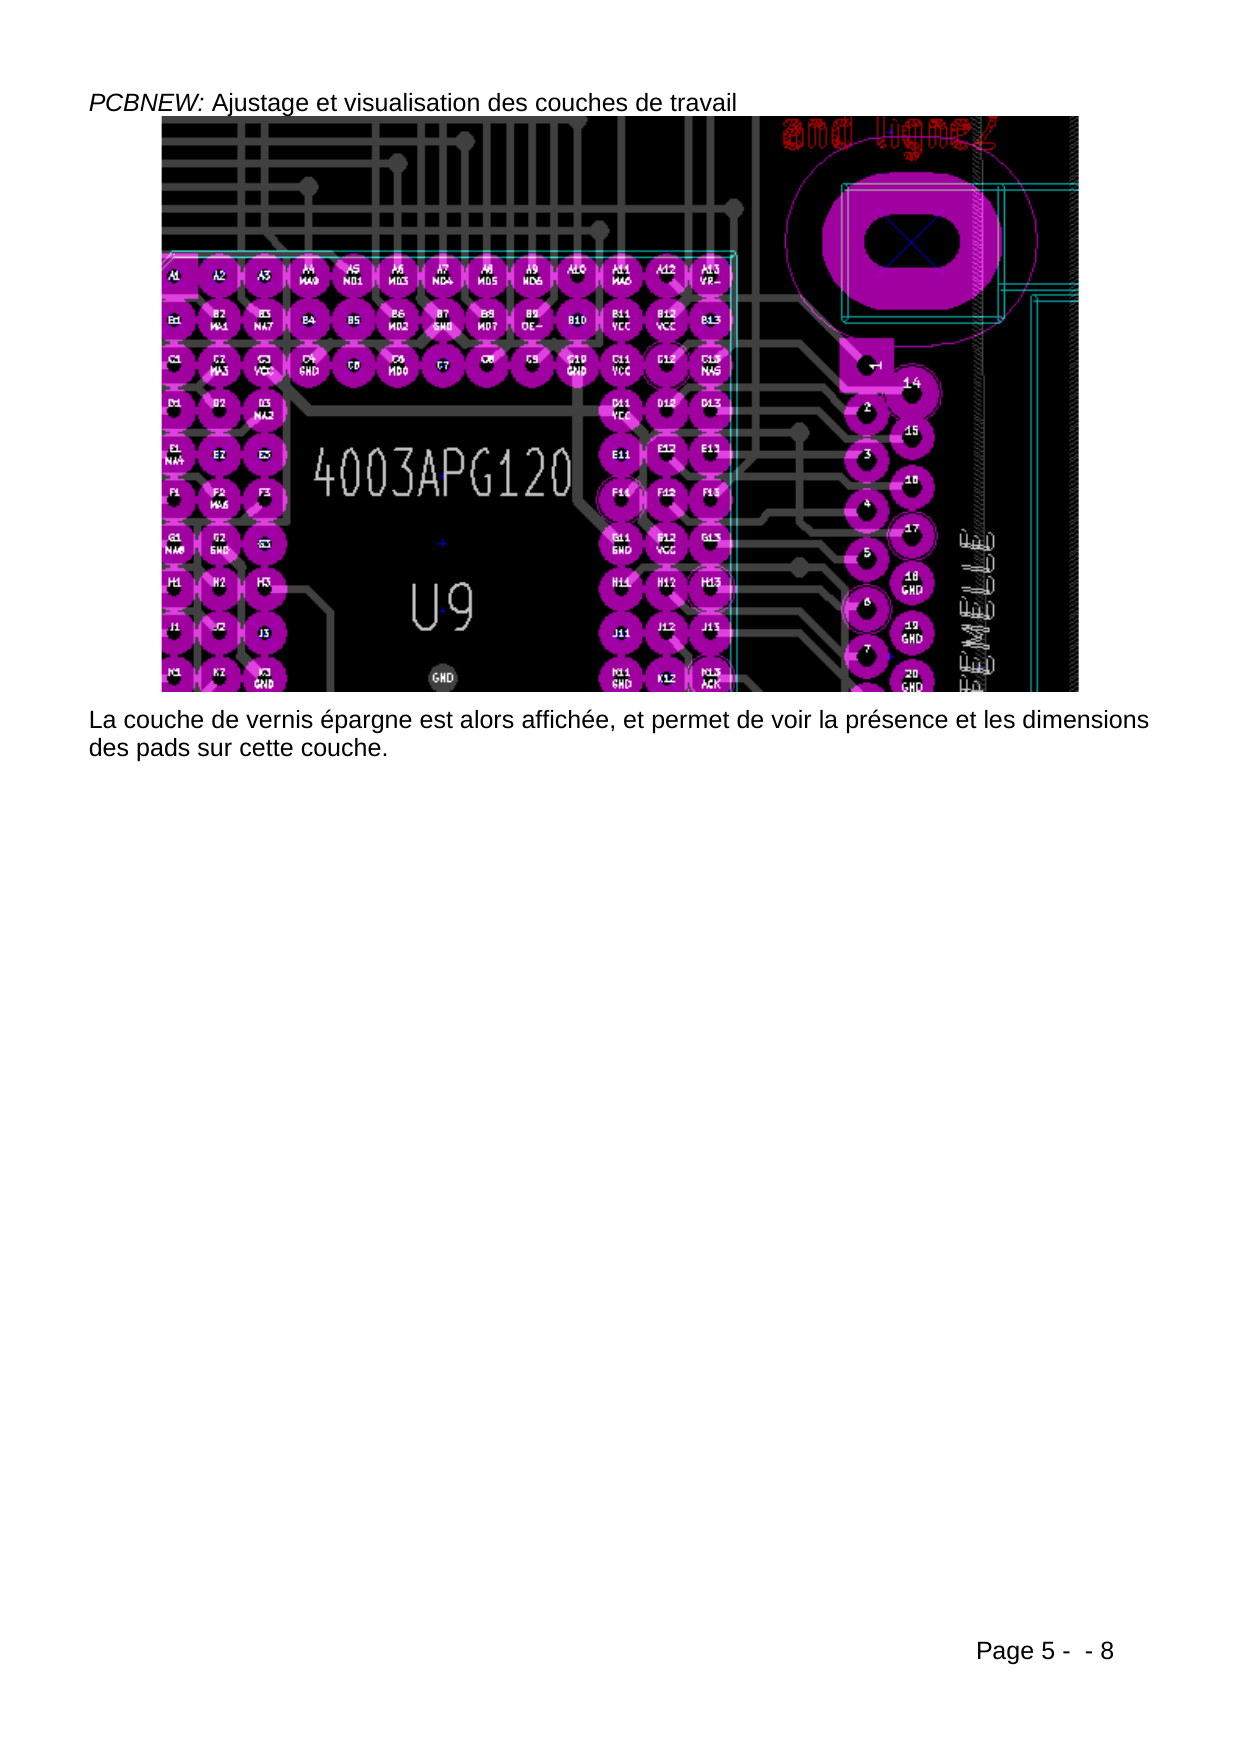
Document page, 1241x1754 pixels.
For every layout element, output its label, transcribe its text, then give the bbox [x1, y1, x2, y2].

text La couche de vernis épargne est alors affichée, et permet de voir la présence et les dimensions des pads sur cette couche. [88, 706, 1152, 762]
picture [161, 116, 1079, 692]
